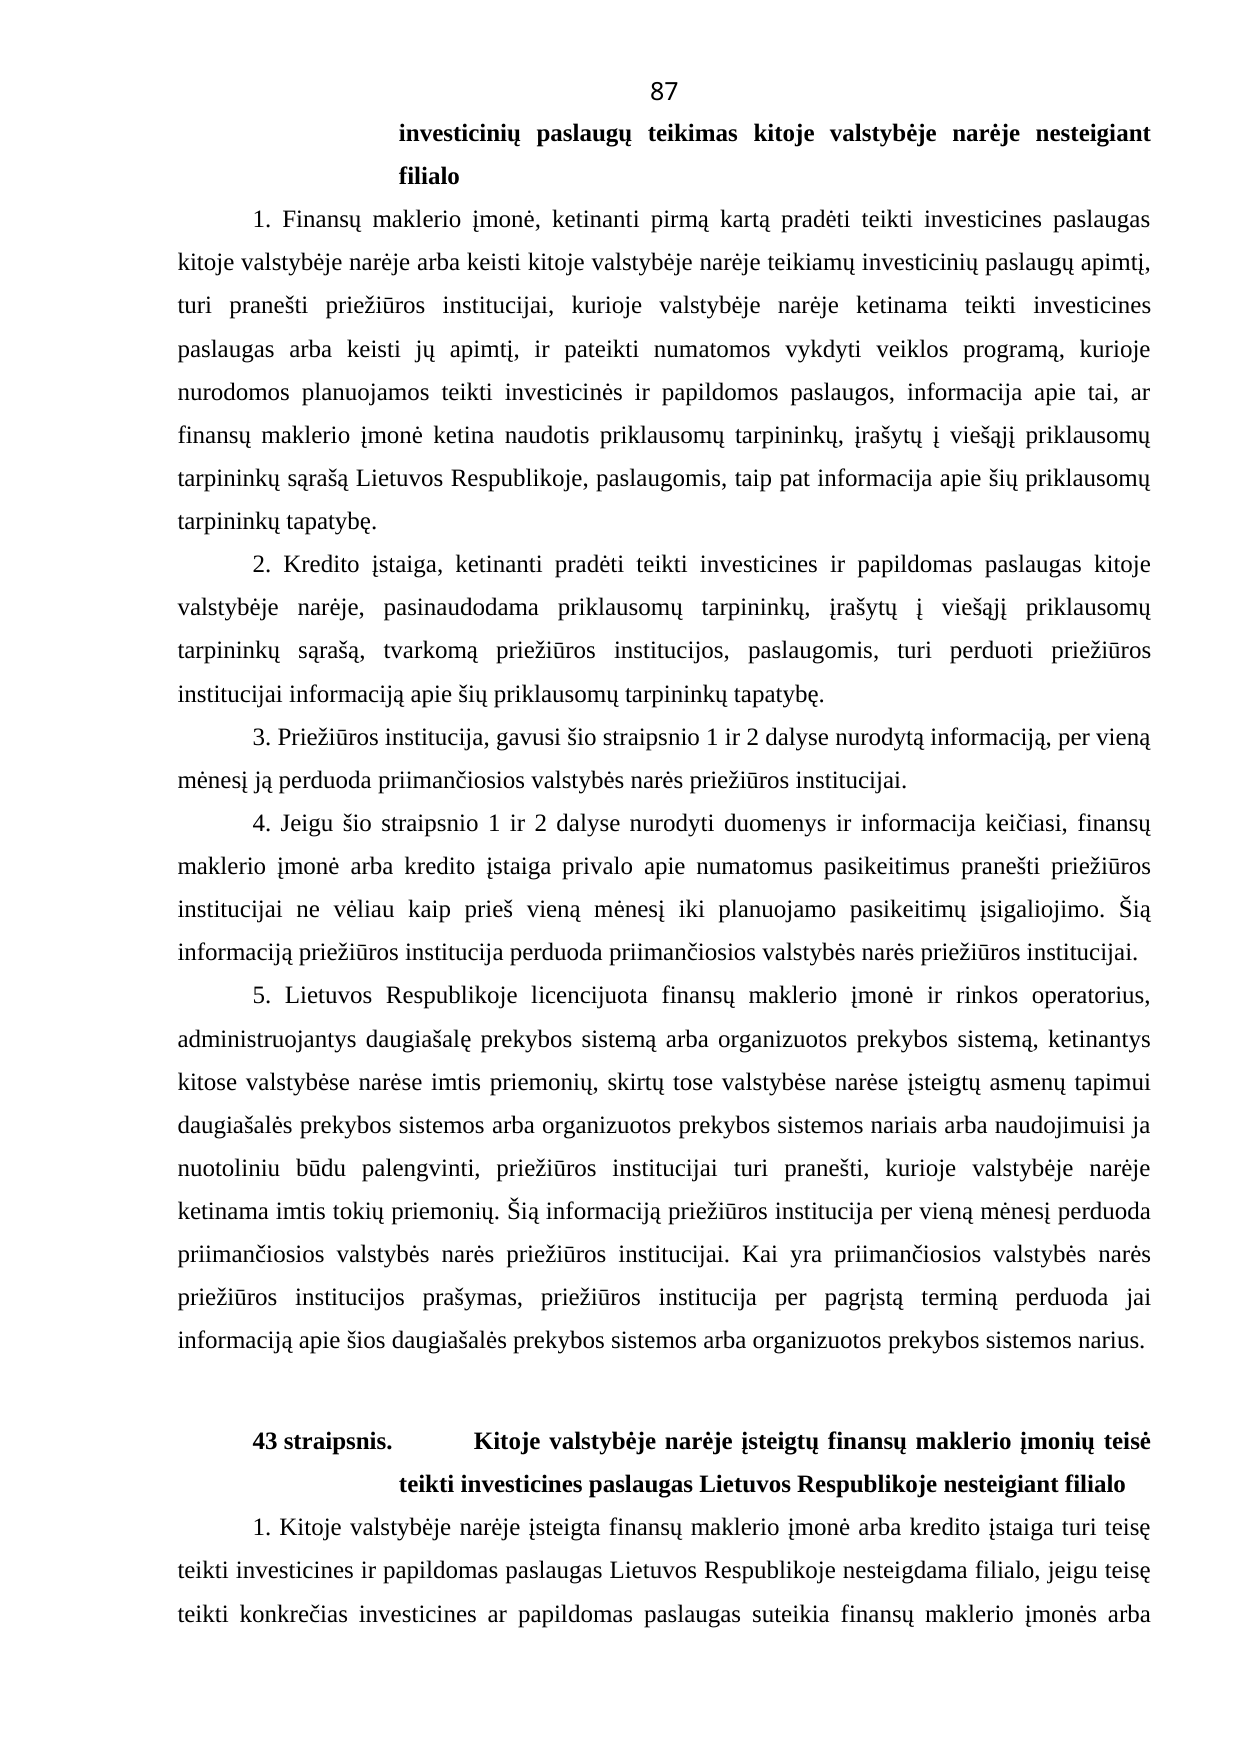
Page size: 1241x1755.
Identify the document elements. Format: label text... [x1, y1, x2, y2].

text investicinių paslaugų teikimas kitoje valstybėje narėje nesteigiant filialo [252, 118, 1152, 190]
text 43 straipsnis. Kitoje valstybėje narėje įsteigtų finansų maklerio įmonių teisė teikti investicines paslaugas Lietuvos Respublikoje nesteigiant filialo [252, 1426, 1152, 1498]
text 1. Finansų maklerio įmonė, ketinanti pirmą kartą pradėti teikti investicines paslaugas kitoje valstybėje narėje arba keisti kitoje valstybėje narėje teikiamų investicinių paslaugų apimtį, turi pranešti priežiūros institucijai, kurioje valstybėje narėje ketinama teikti investicines paslaugas arba keisti jų apimtį, ir pateikti numatomos vykdyti veiklos programą, kurioje nurodomos planuojamos teikti investicinės ir papildomos paslaugos, informacija apie tai, ar finansų maklerio įmonė ketina naudotis priklausomų tarpininkų, įrašytų į viešąjį priklausomų tarpininkų sąrašą Lietuvos Respublikoje, paslaugomis, taip pat informacija apie šių priklausomų tarpininkų tapatybę. [177, 204, 1152, 535]
text 4. Jeigu šio straipsnio 1 ir 2 dalyse nurodyti duomenys ir informacija keičiasi, finansų maklerio įmonė arba kredito įstaiga privalo apie numatomus pasikeitimus pranešti priežiūros institucijai ne vėliau kaip prieš vieną mėnesį iki planuojamo pasikeitimų įsigaliojimo. Šią informaciją priežiūros institucija perduoda priimančiosios valstybės narės priežiūros institucijai. [177, 808, 1152, 966]
text 2. Kredito įstaiga, ketinanti pradėti teikti investicines ir papildomas paslaugas kitoje valstybėje narėje, pasinaudodama priklausomų tarpininkų, įrašytų į viešąjį priklausomų tarpininkų sąrašą, tvarkomą priežiūros institucijos, paslaugomis, turi perduoti priežiūros institucijai informaciją apie šių priklausomų tarpininkų tapatybę. [177, 549, 1152, 707]
text 1. Kitoje valstybėje narėje įsteigta finansų maklerio įmonė arba kredito įstaiga turi teisę teikti investicines ir papildomas paslaugas Lietuvos Respublikoje nesteigdama filialo, jeigu teisę teikti konkrečias investicines ar papildomas paslaugas suteikia finansų maklerio įmonės arba [177, 1512, 1152, 1627]
text 3. Priežiūros institucija, gavusi šio straipsnio 1 ir 2 dalyse nurodytą informaciją, per vieną mėnesį ją perduoda priimančiosios valstybės narės priežiūros institucijai. [177, 722, 1152, 794]
text 5. Lietuvos Respublikoje licencijuota finansų maklerio įmonė ir rinkos operatorius, administruojantys daugiašalę prekybos sistemą arba organizuotos prekybos sistemą, ketinantys kitose valstybėse narėse imtis priemonių, skirtų tose valstybėse narėse įsteigtų asmenų tapimui daugiašalės prekybos sistemos arba organizuotos prekybos sistemos nariais arba naudojimuisi ja nuotoliniu būdu palengvinti, priežiūros institucijai turi pranešti, kurioje valstybėje narėje ketinama imtis tokių priemonių. Šią informaciją priežiūros institucija per vieną mėnesį perduoda priimančiosios valstybės narės priežiūros institucijai. Kai yra priimančiosios valstybės narės priežiūros institucijos prašymas, priežiūros institucija per pagrįstą terminą perduoda jai informaciją apie šios daugiašalės prekybos sistemos arba organizuotos prekybos sistemos narius. [177, 981, 1152, 1354]
